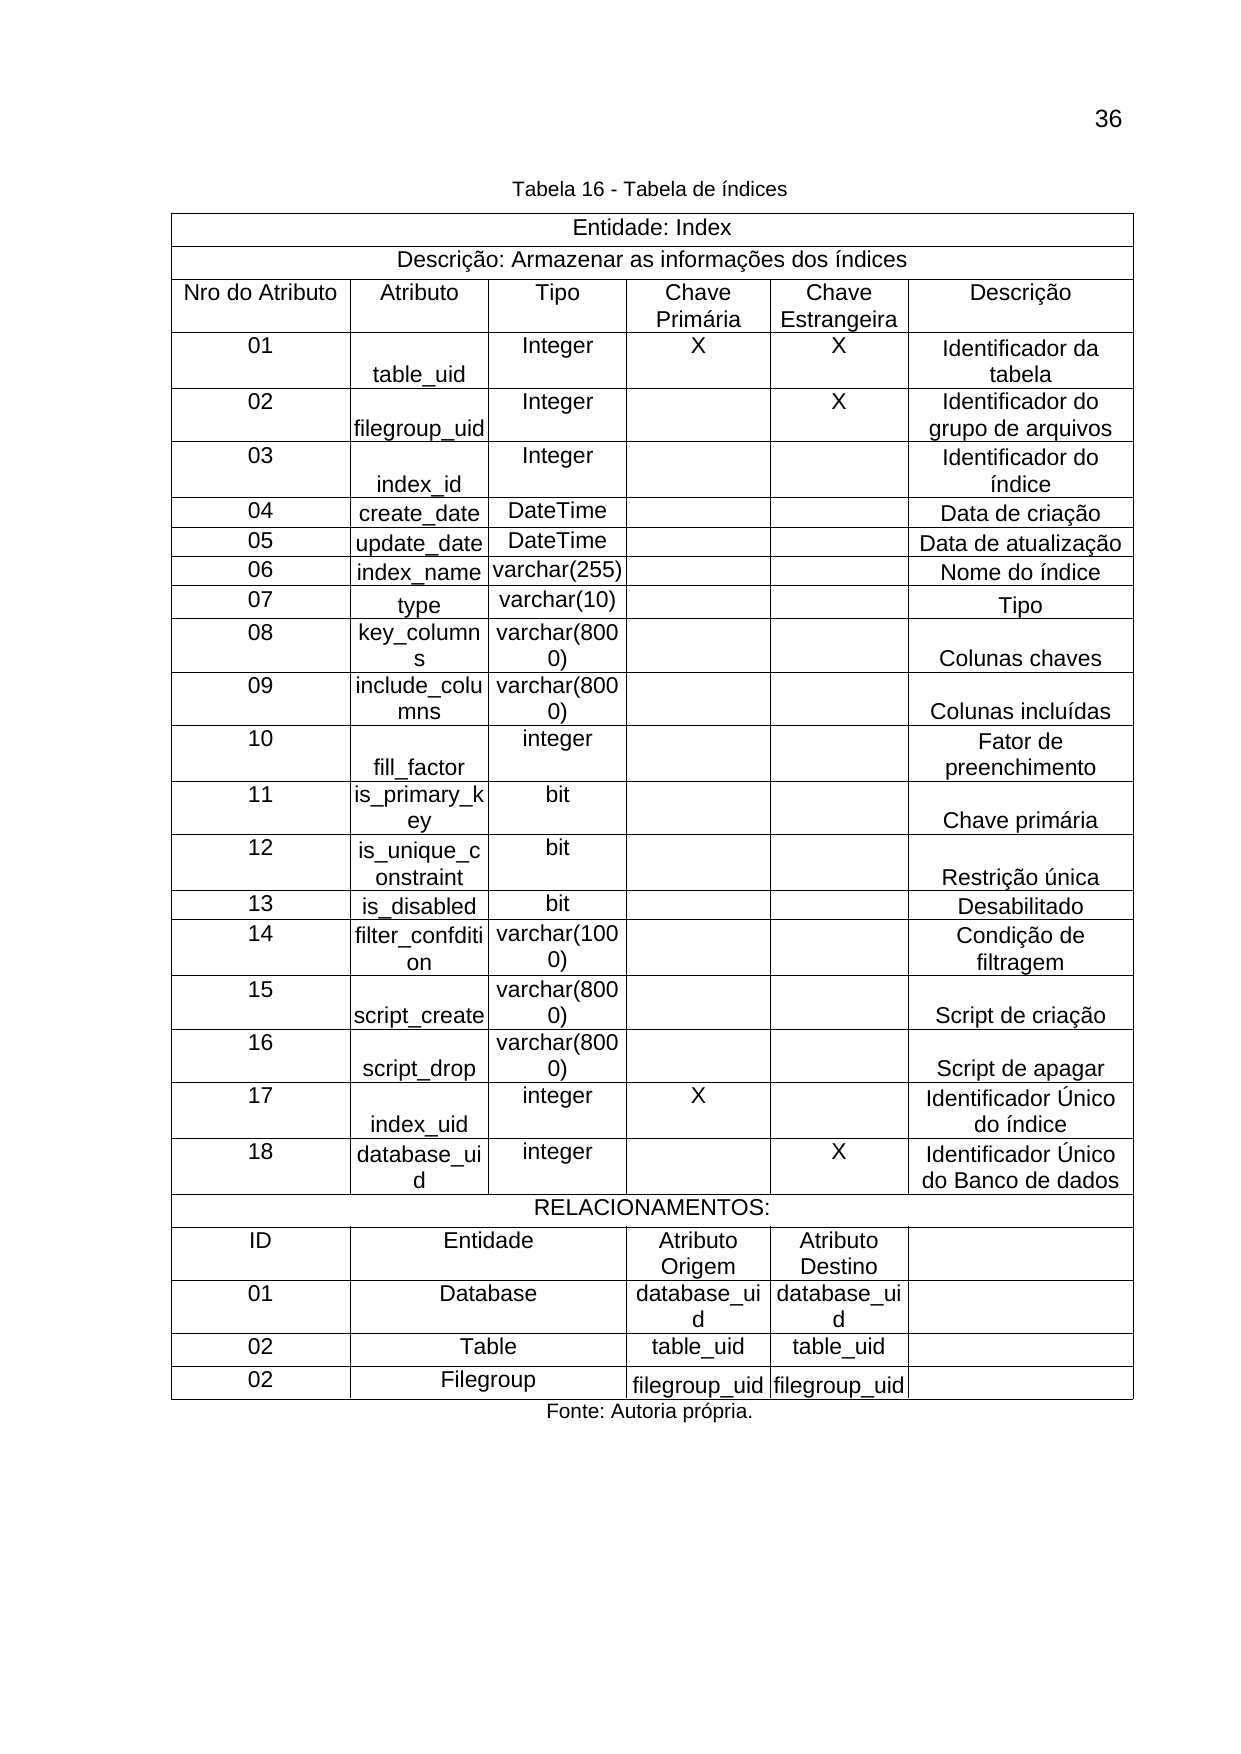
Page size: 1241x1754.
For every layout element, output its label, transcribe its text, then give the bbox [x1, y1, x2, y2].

table_cell 02 [172, 1334, 350, 1366]
table_cell [771, 1083, 908, 1138]
table_cell [627, 528, 770, 556]
table_cell [627, 920, 770, 975]
table_cell table_uid [771, 1334, 908, 1366]
table_cell index_uid [351, 1083, 488, 1138]
table_cell Chave primária [909, 782, 1133, 834]
table_cell [627, 835, 770, 890]
table_cell filter_confdition [351, 920, 488, 975]
table_cell create_date [351, 498, 488, 526]
table_cell [627, 498, 770, 526]
table_cell varchar(1000) [489, 920, 626, 975]
table_cell bit [489, 782, 626, 834]
table_cell [909, 1228, 1133, 1279]
table_cell [771, 619, 908, 671]
table_cell varchar(255) [489, 557, 626, 585]
table_cell Desabilitado [909, 891, 1133, 919]
table_cell key_columns [351, 619, 488, 671]
table_cell Integer [489, 333, 626, 388]
table_cell [627, 586, 770, 618]
table_cell type [351, 586, 488, 618]
table_cell 12 [172, 835, 350, 890]
table_cell [771, 557, 908, 585]
table_cell [627, 726, 770, 781]
table_cell fill_factor [351, 726, 488, 781]
table_cell Script de apagar [909, 1030, 1133, 1082]
table_cell script_create [351, 976, 488, 1028]
table_cell Data de criação [909, 498, 1133, 526]
table_cell bit [489, 891, 626, 919]
table_cell table_uid [627, 1334, 770, 1366]
text Tabela 16 - Tabela de índices [177, 177, 1122, 201]
table_cell X [771, 333, 908, 388]
table_cell database_uid [771, 1281, 908, 1333]
table_cell X [771, 389, 908, 441]
table_cell Data de atualização [909, 528, 1133, 556]
table_cell Atributo Origem [627, 1228, 770, 1279]
table_cell [771, 891, 908, 919]
table_cell [909, 1367, 1133, 1398]
table_cell 15 [172, 976, 350, 1028]
table_cell 07 [172, 586, 350, 618]
table_cell 01 [172, 333, 350, 388]
table_cell integer [489, 1083, 626, 1138]
table_cell 13 [172, 891, 350, 919]
table_cell [771, 442, 908, 497]
table_cell Tipo [489, 280, 626, 332]
table_cell [771, 920, 908, 975]
table_cell Integer [489, 389, 626, 441]
table_cell DateTime [489, 498, 626, 526]
table_cell Descrição [909, 280, 1133, 332]
table_cell Script de criação [909, 976, 1133, 1028]
table_cell 02 [172, 389, 350, 441]
table_cell Nro do Atributo [172, 280, 350, 332]
table_cell [627, 673, 770, 725]
table_cell Chave Estrangeira [771, 280, 908, 332]
table_cell [627, 619, 770, 671]
table_cell 17 [172, 1083, 350, 1138]
table_cell [771, 586, 908, 618]
table_cell [771, 835, 908, 890]
table_cell 03 [172, 442, 350, 497]
table_cell [627, 782, 770, 834]
table_cell 11 [172, 782, 350, 834]
table_cell [771, 1030, 908, 1082]
table_cell 18 [172, 1139, 350, 1193]
table_cell update_date [351, 528, 488, 556]
table_cell Nome do índice [909, 557, 1133, 585]
table_cell Tipo [909, 586, 1133, 618]
table_cell 01 [172, 1281, 350, 1333]
table_cell [909, 1281, 1133, 1333]
table_cell Identificador do índice [909, 442, 1133, 497]
table_cell Chave Primária [627, 280, 770, 332]
table_cell is_primary_key [351, 782, 488, 834]
table_cell database_uid [351, 1139, 488, 1193]
table_cell bit [489, 835, 626, 890]
table_cell 02 [172, 1367, 350, 1398]
table_cell database_uid [627, 1281, 770, 1333]
table_cell Fator de preenchimento [909, 726, 1133, 781]
table_cell varchar(10) [489, 586, 626, 618]
table_cell integer [489, 1139, 626, 1193]
table_cell X [771, 1139, 908, 1193]
table_cell [627, 976, 770, 1028]
table_cell Identificador Único do Banco de dados [909, 1139, 1133, 1193]
table_cell is_disabled [351, 891, 488, 919]
table_cell Identificador da tabela [909, 333, 1133, 388]
table_cell Atributo Destino [771, 1228, 908, 1279]
table_cell filegroup_uid [771, 1367, 908, 1398]
table_cell 16 [172, 1030, 350, 1082]
table_cell [627, 442, 770, 497]
table_cell 04 [172, 498, 350, 526]
table_cell index_name [351, 557, 488, 585]
table_cell Condição de filtragem [909, 920, 1133, 975]
table_cell varchar(8000) [489, 619, 626, 671]
table_cell [771, 726, 908, 781]
table_cell Identificador Único do índice [909, 1083, 1133, 1138]
table_cell [627, 1139, 770, 1193]
table_cell 09 [172, 673, 350, 725]
table_cell Entidade [351, 1228, 626, 1279]
table_cell varchar(8000) [489, 1030, 626, 1082]
table_cell 05 [172, 528, 350, 556]
table_cell 14 [172, 920, 350, 975]
table_cell 08 [172, 619, 350, 671]
table_cell [627, 557, 770, 585]
table_cell filegroup_uid [351, 389, 488, 441]
table_cell DateTime [489, 528, 626, 556]
table_header Entidade: Index [172, 214, 1133, 246]
table_cell X [627, 333, 770, 388]
table_cell [909, 1334, 1133, 1366]
table_cell is_unique_constraint [351, 835, 488, 890]
table_cell index_id [351, 442, 488, 497]
table_cell Identificador do grupo de arquivos [909, 389, 1133, 441]
table_cell include_columns [351, 673, 488, 725]
table_cell Restrição única [909, 835, 1133, 890]
table_cell [771, 528, 908, 556]
table_cell [627, 1030, 770, 1082]
table_cell varchar(8000) [489, 976, 626, 1028]
text Fonte: Autoria própria. [177, 1400, 1122, 1423]
table_cell Integer [489, 442, 626, 497]
table_cell [627, 891, 770, 919]
table_cell Colunas chaves [909, 619, 1133, 671]
table_cell Colunas incluídas [909, 673, 1133, 725]
table_cell integer [489, 726, 626, 781]
table_cell [771, 782, 908, 834]
table_cell 06 [172, 557, 350, 585]
table_cell table_uid [351, 333, 488, 388]
table_cell X [627, 1083, 770, 1138]
table_cell [771, 976, 908, 1028]
table_cell RELACIONAMENTOS: [172, 1195, 1133, 1226]
table_cell ID [172, 1228, 350, 1279]
table_cell Table [351, 1334, 626, 1366]
table_cell Filegroup [351, 1367, 626, 1398]
table_cell [627, 389, 770, 441]
table_cell [771, 673, 908, 725]
table_cell 10 [172, 726, 350, 781]
table_cell Descrição: Armazenar as informações dos índices [172, 247, 1133, 279]
table_cell [771, 498, 908, 526]
table_cell varchar(8000) [489, 673, 626, 725]
table_cell Atributo [351, 280, 488, 332]
table_cell Database [351, 1281, 626, 1333]
table_cell filegroup_uid [627, 1367, 770, 1398]
table_cell script_drop [351, 1030, 488, 1082]
